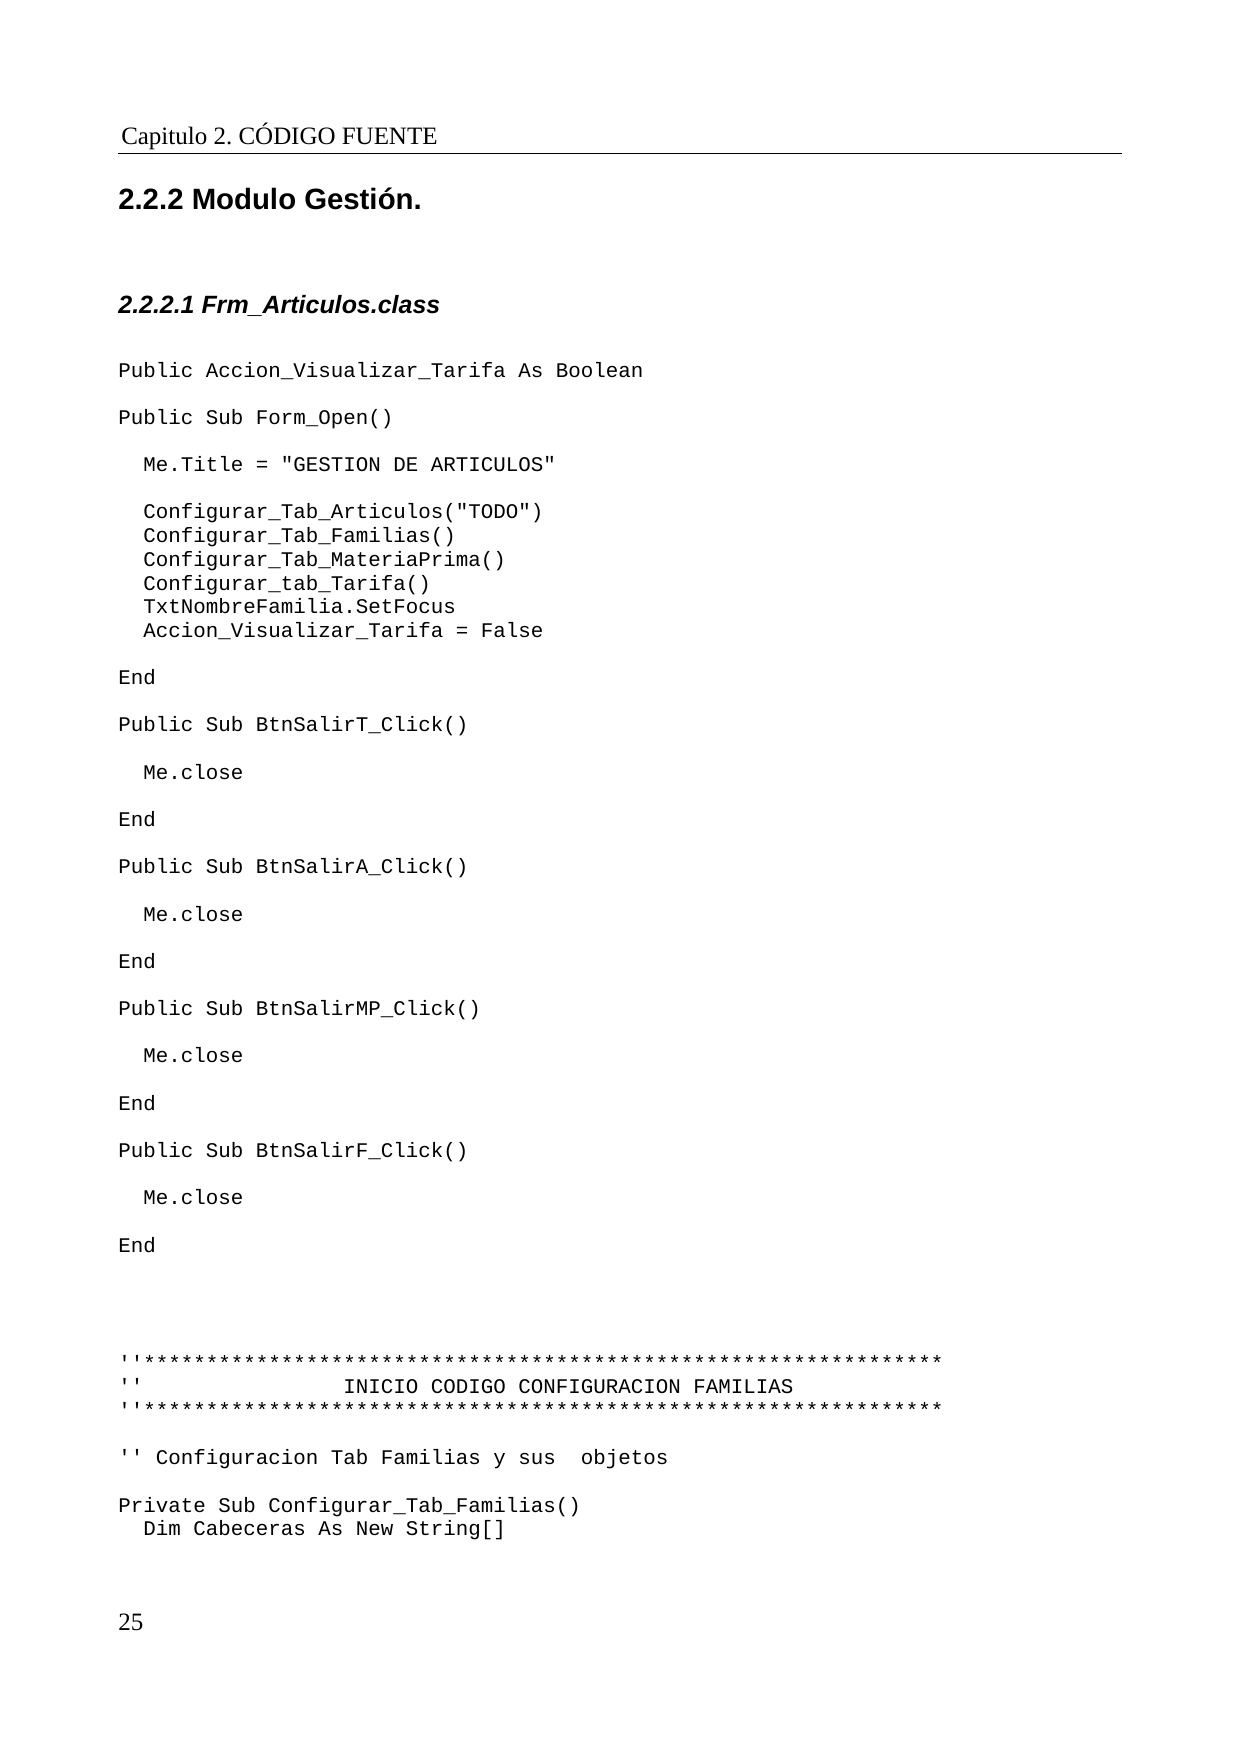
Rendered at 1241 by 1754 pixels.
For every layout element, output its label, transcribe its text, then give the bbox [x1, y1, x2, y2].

text Public Sub BtnSalirT_Click() [118, 714, 1122, 738]
text Me.close [118, 762, 1122, 785]
text Configurar_Tab_MateriaPrima() [118, 549, 1122, 572]
text Me.Title = "GESTION DE ARTICULOS" [118, 454, 1122, 478]
text End [118, 1234, 1122, 1258]
text Configurar_Tab_Familias() [118, 525, 1122, 549]
text Public Sub BtnSalirA_Click() [118, 856, 1122, 880]
text Dim Cabeceras As New String[] [118, 1518, 1122, 1542]
text TxtNombreFamilia.SetFocus [118, 596, 1122, 620]
text '' Configuracion Tab Familias y sus objetos [118, 1447, 1122, 1471]
text Configurar_tab_Tarifa() [118, 572, 1122, 596]
text Accion_Visualizar_Tarifa = False [118, 620, 1122, 643]
text Public Sub BtnSalirMP_Click() [118, 998, 1122, 1022]
text Private Sub Configurar_Tab_Familias() [118, 1495, 1122, 1518]
text End [118, 1093, 1122, 1116]
subtitle 2.2.2.1 Frm_Articulos.class [118, 290, 1122, 319]
text Public Accion_Visualizar_Tarifa As Boolean [118, 360, 1122, 383]
text Configurar_Tab_Articulos("TODO") [118, 502, 1122, 525]
text Public Sub Form_Open() [118, 407, 1122, 431]
text End [118, 951, 1122, 974]
text Public Sub BtnSalirF_Click() [118, 1140, 1122, 1164]
text ''**************************************************************** [118, 1400, 1122, 1424]
text '' INICIO CODIGO CONFIGURACION FAMILIAS [118, 1376, 1122, 1400]
text End [118, 809, 1122, 833]
text Me.close [118, 903, 1122, 927]
text Me.close [118, 1187, 1122, 1211]
text Me.close [118, 1045, 1122, 1069]
subtitle 2.2.2 Modulo Gestión. [118, 182, 1122, 216]
text End [118, 667, 1122, 691]
text ''**************************************************************** [118, 1353, 1122, 1376]
